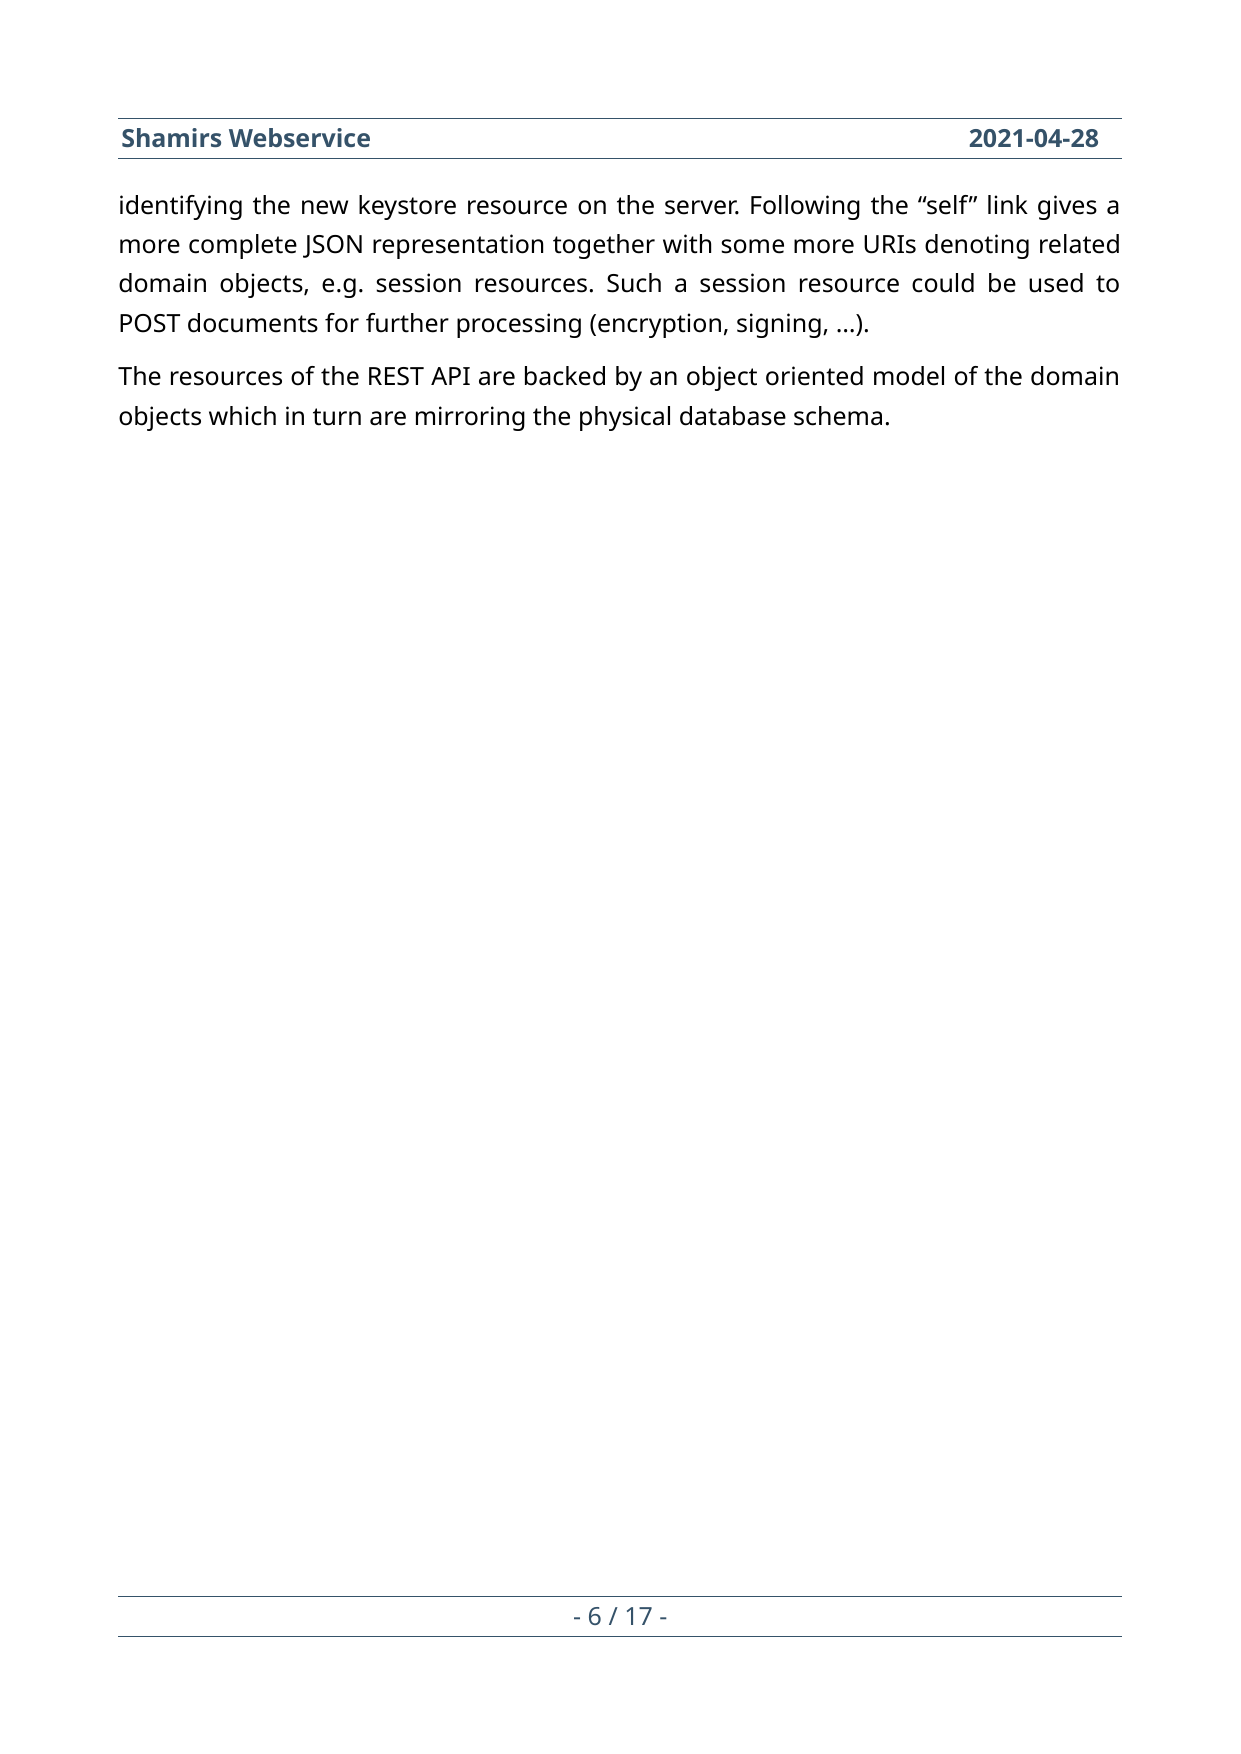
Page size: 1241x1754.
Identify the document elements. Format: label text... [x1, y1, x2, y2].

text The resources of the REST API are backed by an object oriented model of the domain objects which in turn are mirroring the physical database schema. [118, 359, 1122, 432]
list identifying the new keystore resource on the server. Following the “self” link gives a more complete JSON representation together with some more URIs denoting related domain objects, e.g. session resources. Such a session resource could be used to POST documents for further processing (encryption, signing, …). [118, 188, 1122, 339]
